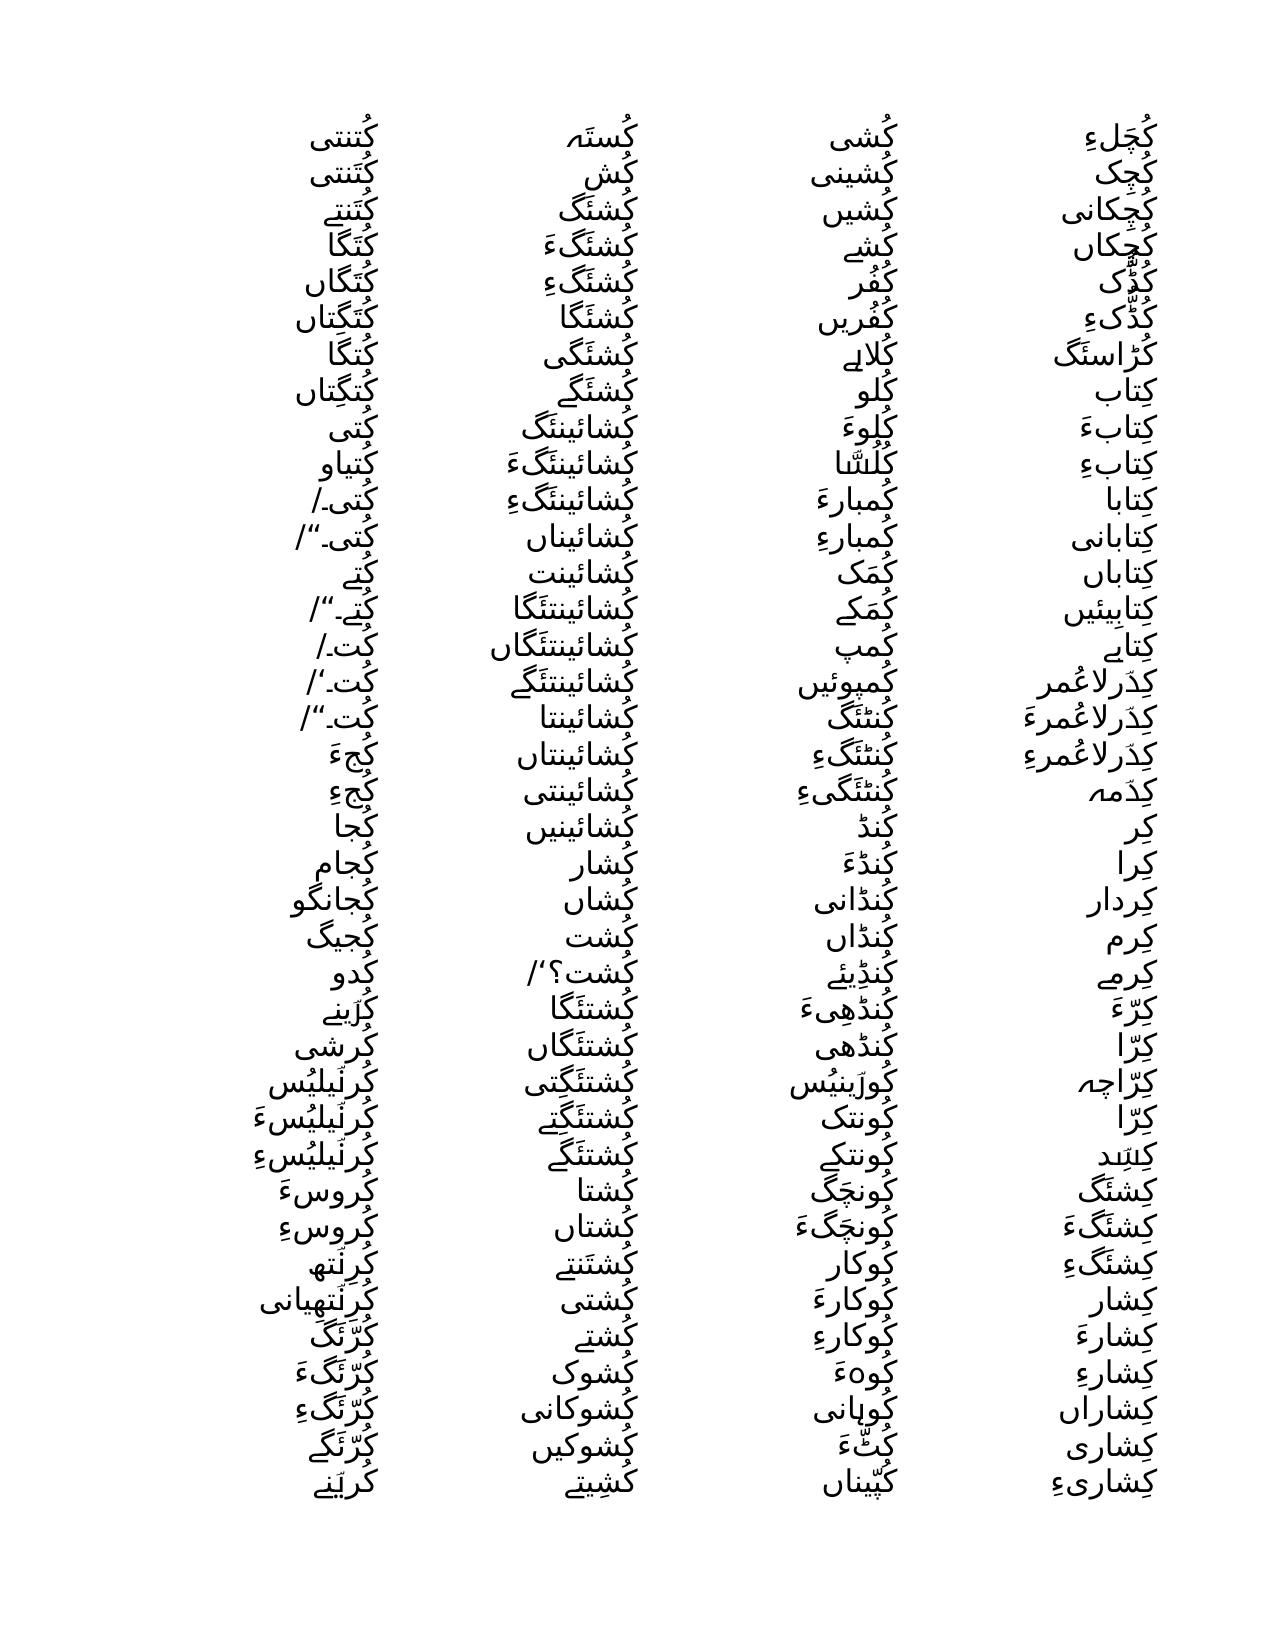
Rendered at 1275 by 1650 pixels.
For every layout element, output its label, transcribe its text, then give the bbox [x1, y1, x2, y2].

text کُڈُّک [897, 263, 1157, 300]
text کِشارءَ [897, 1318, 1157, 1354]
text کِشئَگءَ [897, 1209, 1157, 1245]
text کِرّ​ا [897, 1100, 1157, 1136]
text کُڑاسئَگ [897, 336, 1157, 373]
text کِدؔرلاعُمرءِ [897, 736, 1157, 772]
text کُرشی [118, 1027, 378, 1063]
text کُرّئَگ [118, 1318, 378, 1354]
text کُشت؟‘/ [378, 954, 637, 991]
text کُنڈھِیءَ [637, 991, 897, 1027]
text کُستَہ [378, 118, 637, 154]
text کُمپ [637, 627, 897, 663]
text کِرّءَ [897, 991, 1157, 1027]
text کُفُریں [637, 300, 897, 336]
text کُنٹئَگ [637, 700, 897, 736]
text کُشائینتئَگاں [378, 627, 637, 663]
text کُتَگِتاں [118, 300, 378, 336]
text کُرنؔیلیُسءَ [118, 1100, 378, 1136]
text کِدؔرلاعُمر [897, 663, 1157, 700]
text کُشائینتئَگے [378, 663, 637, 700]
text کُلوءَ [637, 409, 897, 445]
text کُجا [118, 809, 378, 845]
text کُچِک [897, 154, 1157, 191]
text کِشاراں [897, 1391, 1157, 1427]
text کِتابءِ [897, 445, 1157, 482]
text کِشار [897, 1281, 1157, 1318]
text کُونچَگءَ [637, 1209, 897, 1245]
text کُشائینئَگ [378, 409, 637, 445]
text کُلُسّؔا [637, 445, 897, 482]
text کُوہانی [637, 1391, 897, 1427]
text کُشوکانی [378, 1391, 637, 1427]
text کُتیاو [118, 445, 378, 482]
text کُشار [378, 845, 637, 882]
text کُرنؔیلیُسءِ [118, 1136, 378, 1172]
text کُتَنتی [118, 154, 378, 191]
text کُوہءَ [637, 1354, 897, 1391]
text کُرّئَگے [118, 1427, 378, 1463]
text کُتی۔“/ [118, 518, 378, 554]
text کُرّئَگءِ [118, 1391, 378, 1427]
text کُتگا [118, 336, 378, 373]
text کُشتئَگِتے [378, 1100, 637, 1136]
text کُتنتی [118, 118, 378, 154]
text کُجیگ [118, 918, 378, 954]
text کُشائیناں [378, 518, 637, 554]
text کُشائینتاں [378, 736, 637, 772]
text کِشارءِ [897, 1354, 1157, 1391]
text کُمَکے [637, 591, 897, 627]
text کُشوک [378, 1354, 637, 1391]
text کُشت [378, 918, 637, 954]
text کُرنؔیلیُس [118, 1063, 378, 1100]
text کُشتی [378, 1281, 637, 1318]
text کُتی [118, 409, 378, 445]
text کِشئَگءِ [897, 1245, 1157, 1281]
text کُشائینتئَگا [378, 591, 637, 627]
text کُتَگاں [118, 263, 378, 300]
text کُروسءِ [118, 1209, 378, 1245]
text کُشائینئَگءِ [378, 482, 637, 518]
text کُجام [118, 845, 378, 882]
text کِتابے [897, 627, 1157, 663]
text کِتابِیئیں [897, 591, 1157, 627]
text کِتاباں [897, 554, 1157, 591]
text کُتَنتے [118, 191, 378, 227]
text کُچِکاں [897, 227, 1157, 263]
text کُشتاں [378, 1209, 637, 1245]
text کُنڈِیئے [637, 954, 897, 991]
text کُلو [637, 373, 897, 409]
text کُنڈ [637, 809, 897, 845]
text کُشیں [637, 191, 897, 227]
text کُچَلءِ [897, 118, 1157, 154]
text کُشتے [378, 1318, 637, 1354]
text کُٹّءَ [637, 1427, 897, 1463]
text کُنڈاں [637, 918, 897, 954]
text کُتَگا [118, 227, 378, 263]
text کُوکارءَ [637, 1281, 897, 1318]
text کُشتئَگاں [378, 1027, 637, 1063]
text کُروسءَ [118, 1172, 378, 1209]
text کُشئَگءَ [378, 227, 637, 263]
text کُشئَگے [378, 373, 637, 409]
text کُشتئَگا [378, 991, 637, 1027]
text کُفُر [637, 263, 897, 300]
text کُشوکیں [378, 1427, 637, 1463]
text کُچِکانی [897, 191, 1157, 227]
text کِردار [897, 882, 1157, 918]
text کُمبارءَ [637, 482, 897, 518]
text کُدو [118, 954, 378, 991]
text کُتے [118, 554, 378, 591]
text کُونتکے [637, 1136, 897, 1172]
text کُنڈءَ [637, 845, 897, 882]
text کُجءِ [118, 772, 378, 809]
text کُشتا [378, 1172, 637, 1209]
text کُنٹئَگءِ [637, 736, 897, 772]
text کُرِنؔتھِیانی [118, 1281, 378, 1318]
text کِتابا [897, 482, 1157, 518]
text کِرا [897, 845, 1157, 882]
text کِتاب [897, 373, 1157, 409]
text کُت۔/ [118, 627, 378, 663]
text کُونتک [637, 1100, 897, 1136]
text کُرؔینے [118, 991, 378, 1027]
text کِرم [897, 918, 1157, 954]
text کِرّاچہ [897, 1063, 1157, 1100]
text کُوکارءِ [637, 1318, 897, 1354]
text کُرّئَگءَ [118, 1354, 378, 1391]
text کِشاری [897, 1427, 1157, 1463]
text کُنڈھی [637, 1027, 897, 1063]
text کِدؔرلاعُمرءَ [897, 700, 1157, 736]
text کُمبارءِ [637, 518, 897, 554]
text کِتابءَ [897, 409, 1157, 445]
text کُت۔“/ [118, 700, 378, 736]
text کِرمے [897, 954, 1157, 991]
text کُتگِتاں [118, 373, 378, 409]
text کُشئَگی [378, 336, 637, 373]
text کُتے۔“/ [118, 591, 378, 627]
text کِتابانی [897, 518, 1157, 554]
text کُمپوئیں [637, 663, 897, 700]
text کُشی [637, 118, 897, 154]
text کُشتَنتے [378, 1245, 637, 1281]
text کُشتئَگِتی [378, 1063, 637, 1100]
text کُریؔنے [118, 1463, 378, 1499]
text کُت۔‘/ [118, 663, 378, 700]
text کُشئَگا [378, 300, 637, 336]
text کُونچَگ [637, 1172, 897, 1209]
text کِشاریءِ [897, 1463, 1157, 1499]
text کُشتئَگے [378, 1136, 637, 1172]
text کُنٹئَگیءِ [637, 772, 897, 809]
text کُشائینیں [378, 809, 637, 845]
text کُشائینتی [378, 772, 637, 809]
text کُپّیناں [637, 1463, 897, 1499]
text کُلاہے [637, 336, 897, 373]
text کُشائینتا [378, 700, 637, 736]
text کُجانگو [118, 882, 378, 918]
text کُجءَ [118, 736, 378, 772]
text کُشے [637, 227, 897, 263]
text کِسِؔد [897, 1136, 1157, 1172]
text کِدؔمہ [897, 772, 1157, 809]
text کُشِیتے [378, 1463, 637, 1499]
text کِرّا [897, 1027, 1157, 1063]
text کِشئَگ [897, 1172, 1157, 1209]
text کُش [378, 154, 637, 191]
text کُشئَگءِ [378, 263, 637, 300]
text کُڈُّکءِ [897, 300, 1157, 336]
text کُنڈانی [637, 882, 897, 918]
text کُشئَگ [378, 191, 637, 227]
text کُشینی [637, 154, 897, 191]
text کُشائینت [378, 554, 637, 591]
text کِر [897, 809, 1157, 845]
text کُمَک [637, 554, 897, 591]
text کُوکار [637, 1245, 897, 1281]
text کُشاں [378, 882, 637, 918]
text کُورؔینیُس [637, 1063, 897, 1100]
text کُشائینئَگءَ [378, 445, 637, 482]
text کُتی۔/ [118, 482, 378, 518]
text کُرِنؔتھ [118, 1245, 378, 1281]
